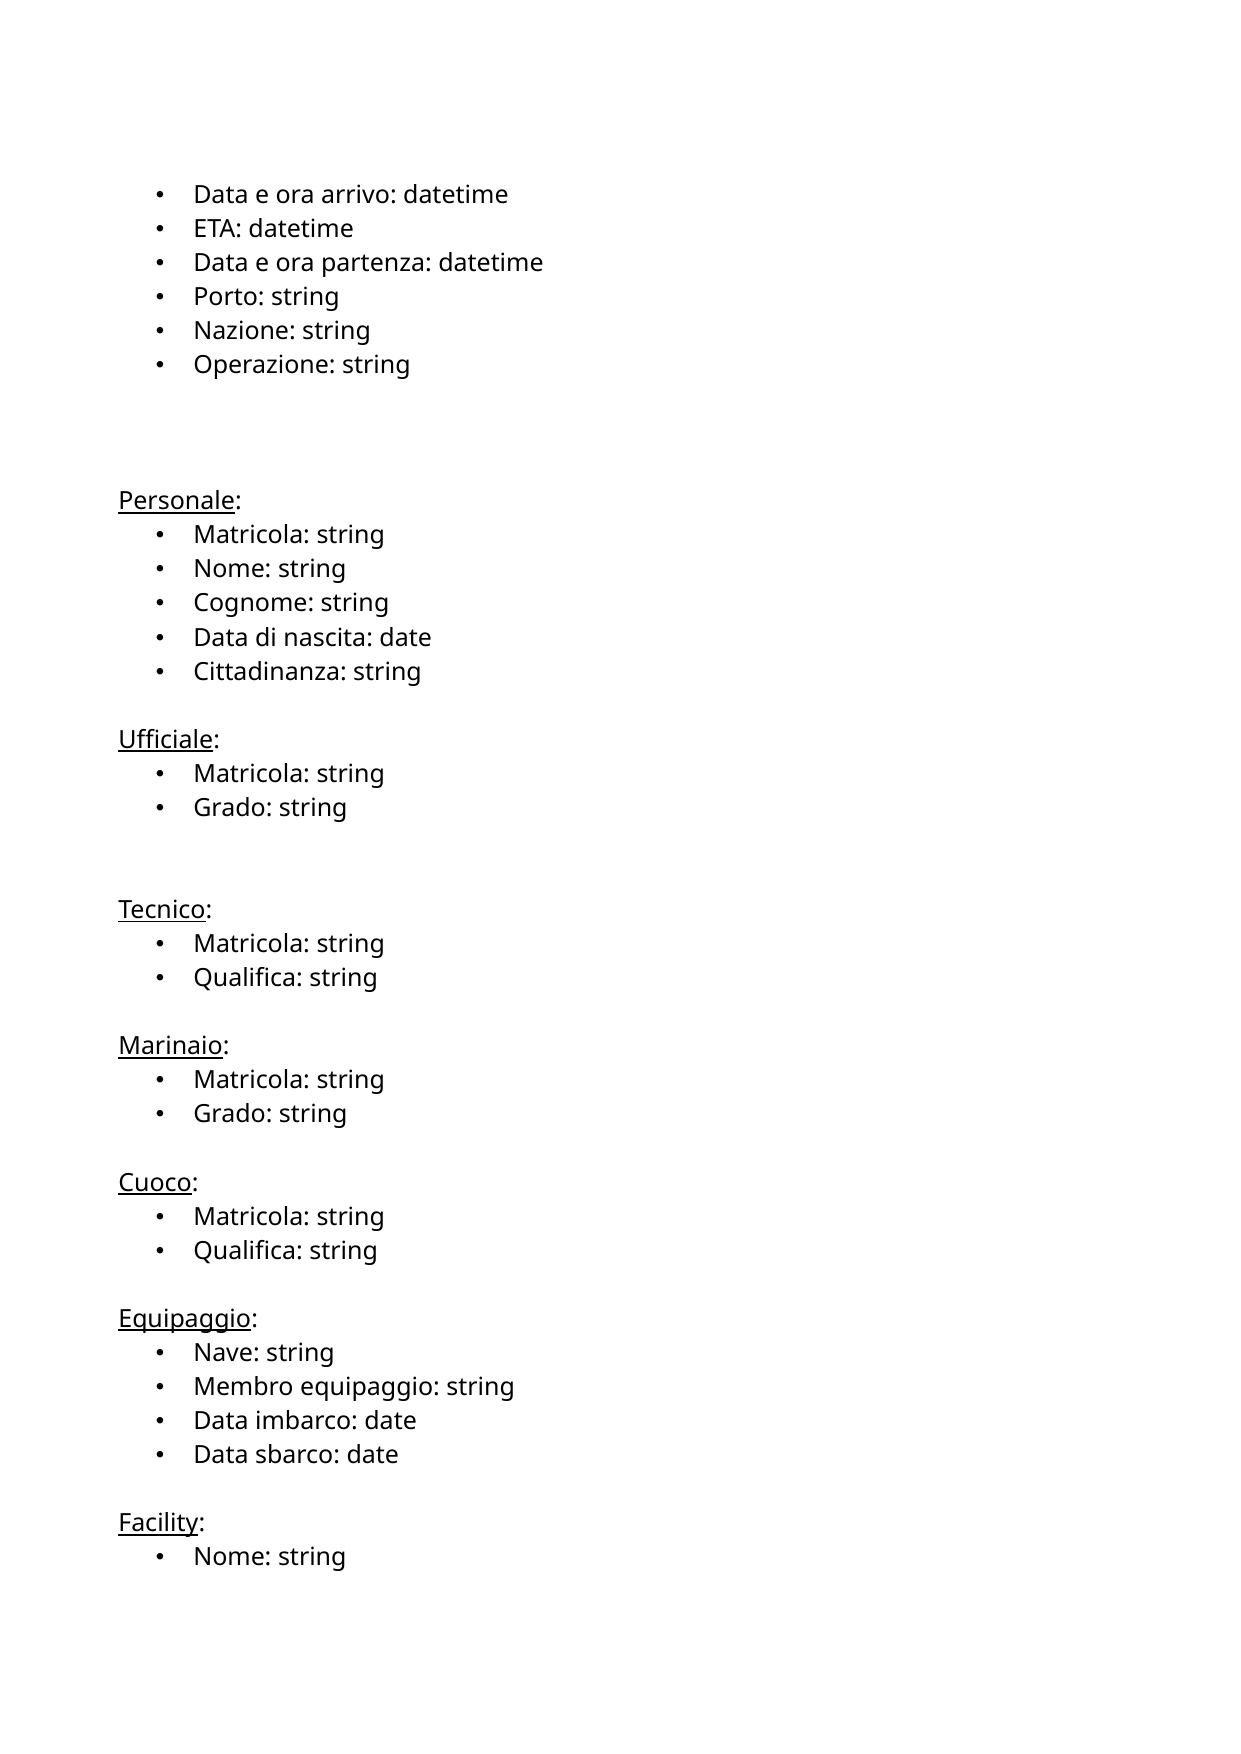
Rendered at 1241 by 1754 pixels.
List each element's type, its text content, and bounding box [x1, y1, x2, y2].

list Nome: string [156, 1539, 1122, 1573]
text Personale: [118, 483, 1122, 517]
text Marinaio: [118, 1028, 1122, 1062]
list Matricola: string [156, 1062, 1122, 1096]
list Matricola: string [156, 755, 1122, 789]
list Nave: string [156, 1334, 1122, 1368]
list Matricola: string [156, 517, 1122, 551]
list Membro equipaggio: string [156, 1368, 1122, 1403]
text Tecnico: [118, 892, 1122, 926]
list Qualifica: string [156, 960, 1122, 994]
list Data imbarco: date [156, 1403, 1122, 1437]
list Data sbarco: date [156, 1437, 1122, 1471]
list Data e ora partenza: datetime [156, 244, 1122, 278]
text Equipaggio: [118, 1300, 1122, 1334]
text Cuoco: [118, 1164, 1122, 1198]
list Data e ora arrivo: datetime [156, 176, 1122, 210]
list Nome: string [156, 551, 1122, 585]
list Operazione: string [156, 347, 1122, 381]
list Cittadinanza: string [156, 653, 1122, 687]
list Grado: string [156, 789, 1122, 823]
list Data di nascita: date [156, 619, 1122, 653]
list Cognome: string [156, 585, 1122, 619]
text Facility: [118, 1505, 1122, 1539]
text Ufficiale: [118, 721, 1122, 755]
list Nazione: string [156, 313, 1122, 347]
list Matricola: string [156, 926, 1122, 960]
list ETA: datetime [156, 210, 1122, 244]
list Porto: string [156, 278, 1122, 313]
list Qualifica: string [156, 1232, 1122, 1266]
list Matricola: string [156, 1198, 1122, 1232]
list Grado: string [156, 1096, 1122, 1130]
